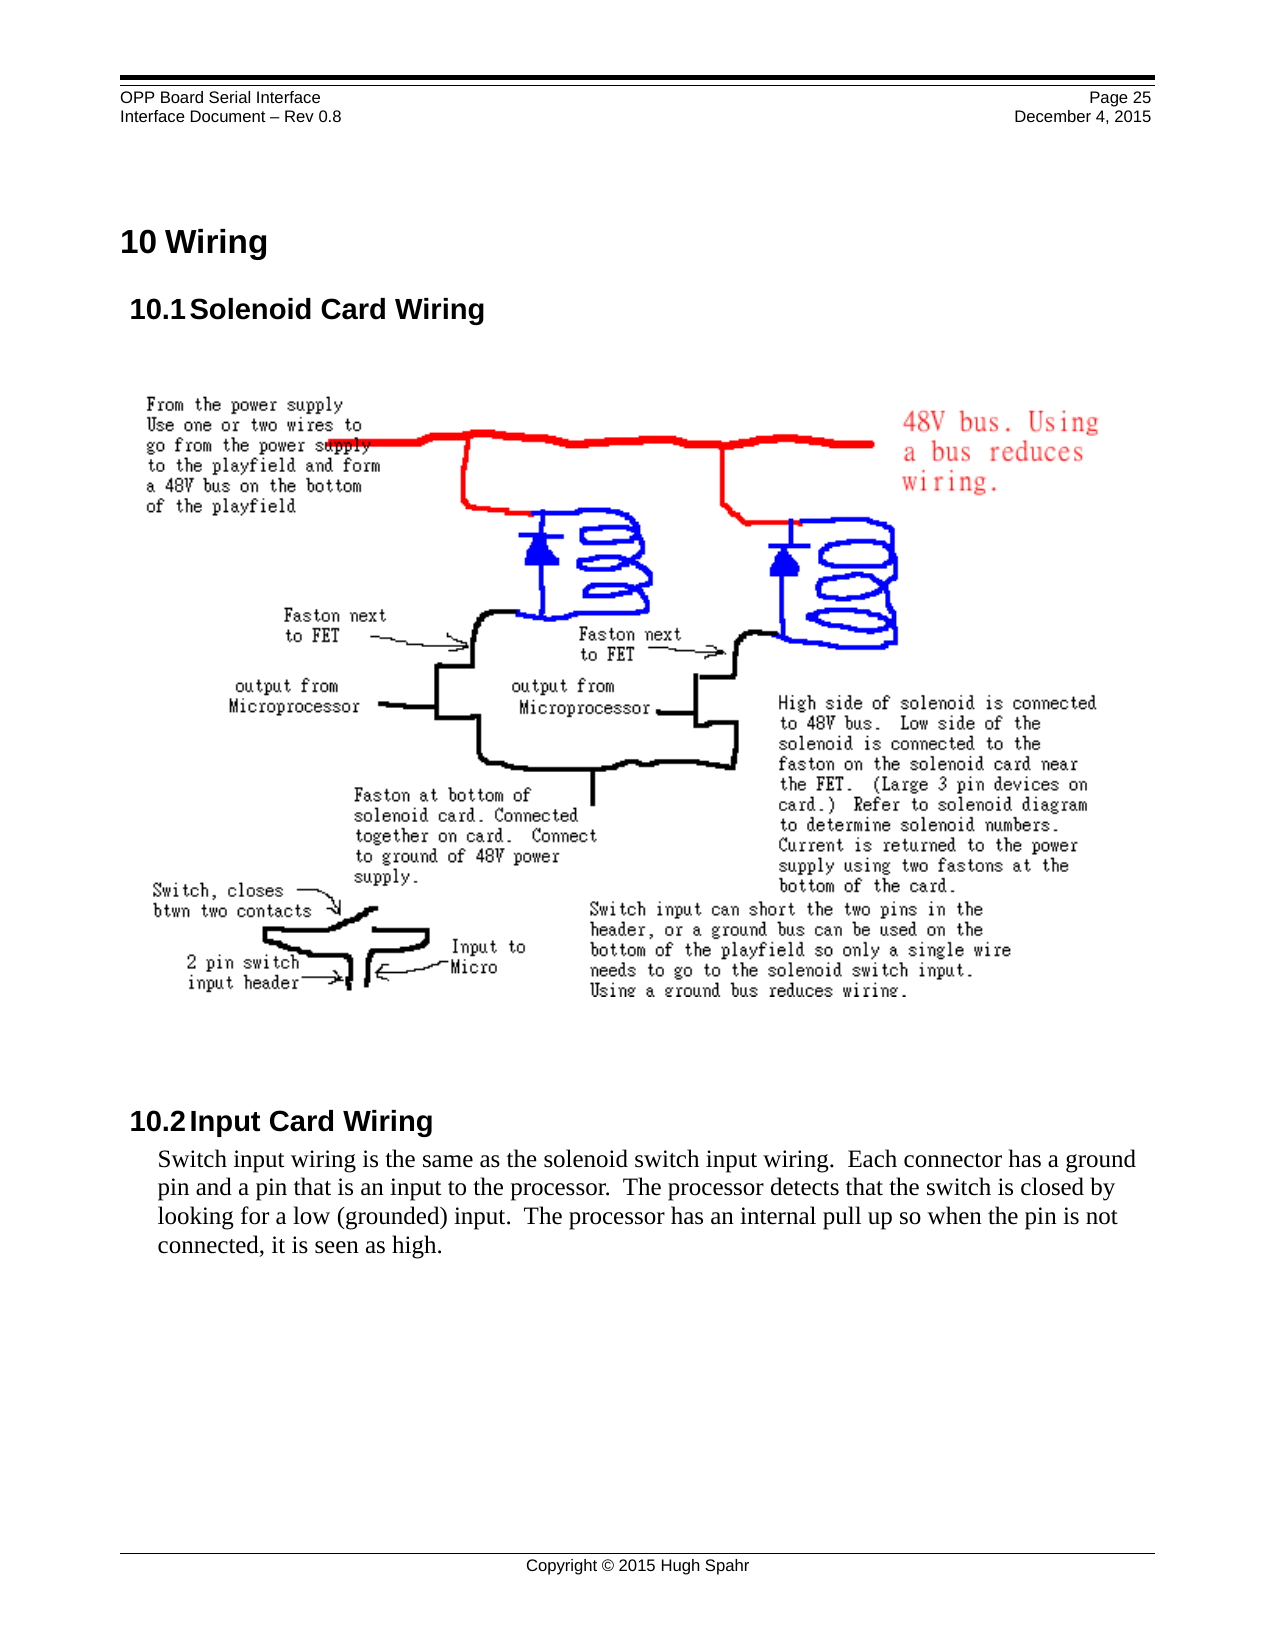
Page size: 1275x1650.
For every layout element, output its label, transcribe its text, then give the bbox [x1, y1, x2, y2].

text Switch input wiring is the same as the solenoid switch input wiring. Each connector has a ground pin and a pin that is an input to the processor. The processor detects that the switch is closed by looking for a low (grounded) input. The processor has an internal pull up so when the pin is not connected, it is seen as high. [157, 1144, 1155, 1259]
subtitle Input Card Wiring [129, 1104, 1155, 1137]
subtitle Wiring [120, 222, 1155, 261]
picture [138, 373, 1137, 997]
subtitle Solenoid Card Wiring [129, 292, 1155, 326]
